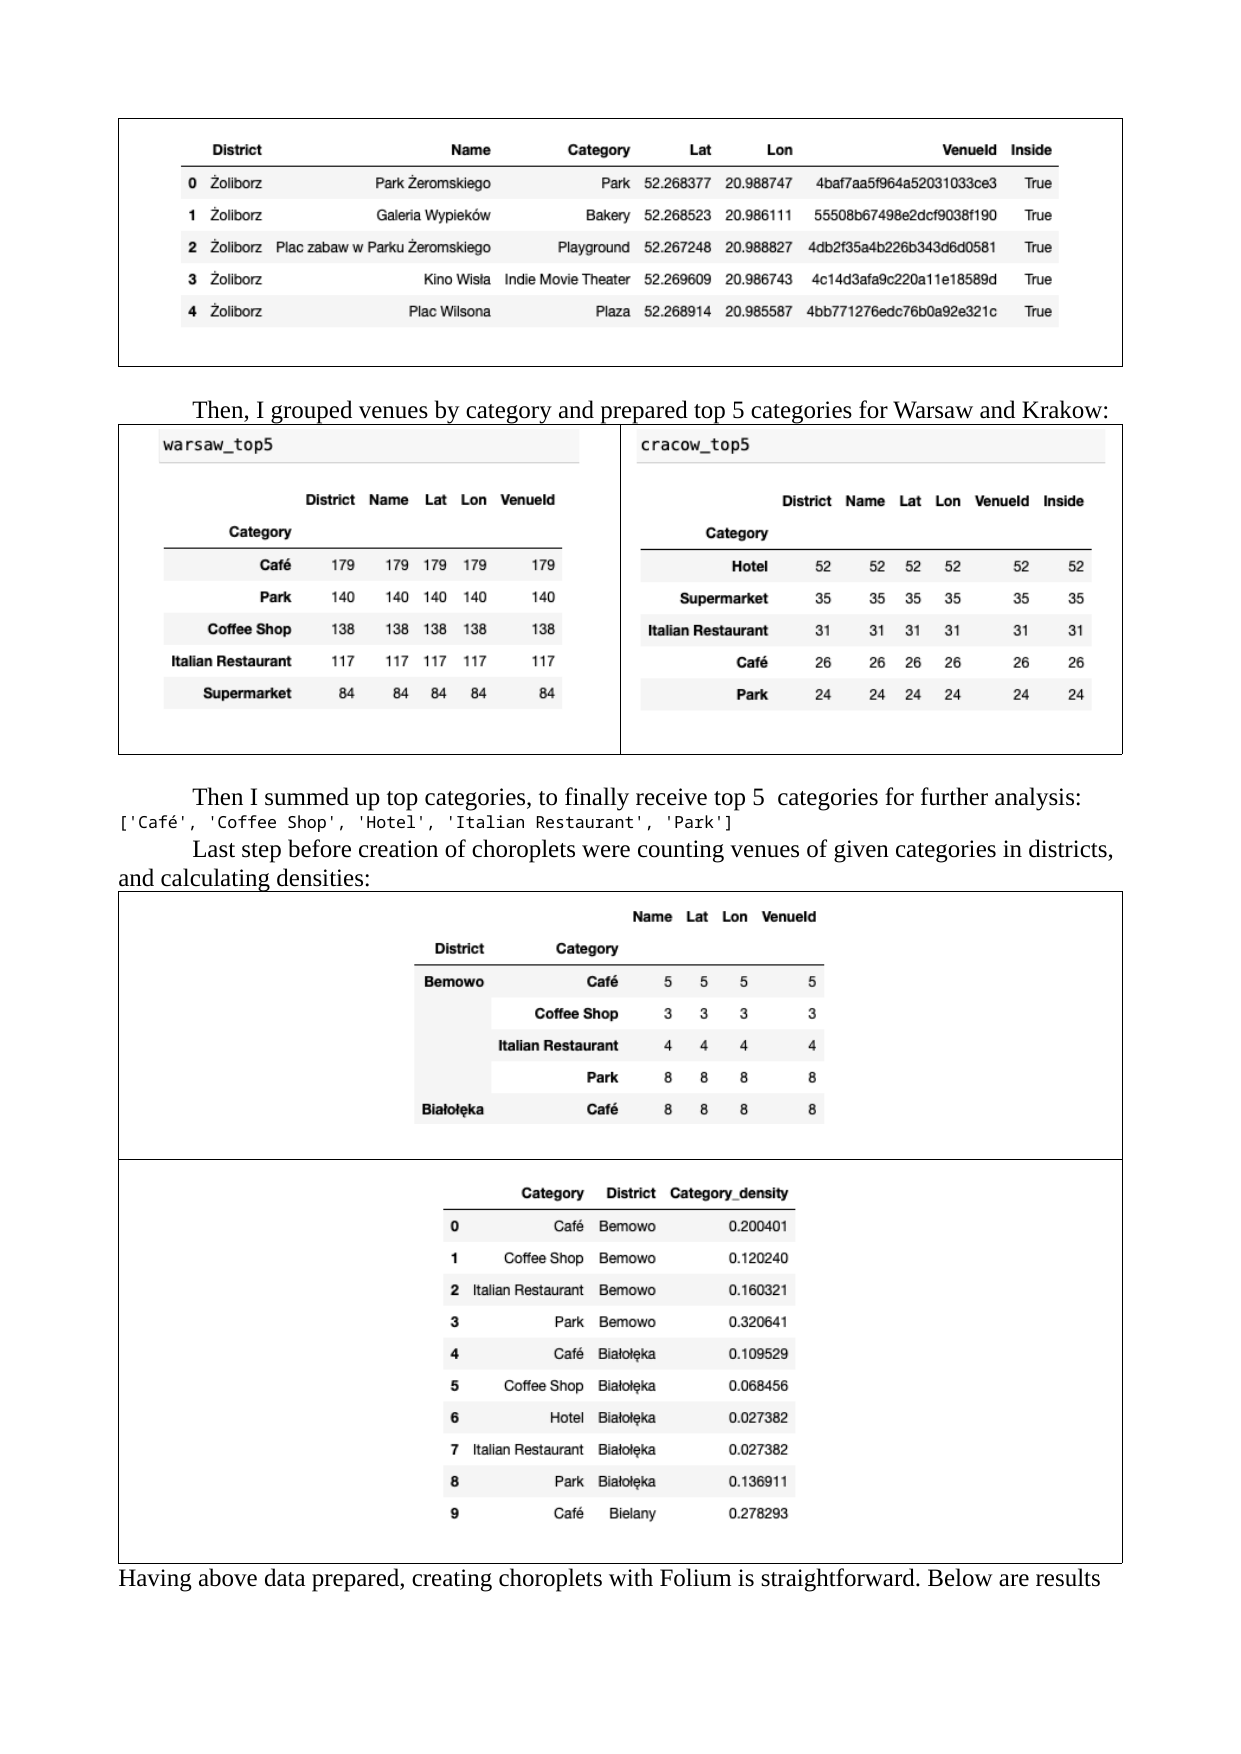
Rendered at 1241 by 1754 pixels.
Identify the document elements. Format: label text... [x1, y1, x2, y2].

text Then, I grouped venues by category and prepared top 5 categories for Warsaw and Krakow: [118, 395, 1122, 424]
text Then I summed up top categories, to finally receive top 5 categories for further analysis: [118, 782, 1122, 811]
picture [175, 123, 1066, 332]
table_cell [119, 1160, 1122, 1562]
picture [636, 429, 1106, 720]
table_header [119, 892, 1122, 1158]
table_header [119, 715, 620, 754]
text Having above data prepared, creating choroplets with Folium is straightforward. Below are results [118, 1564, 1122, 1620]
text Last step before creation of choroplets were counting venues of given categories in districts, and calculating densities: [118, 834, 1122, 891]
table_header [119, 425, 620, 714]
picture [158, 429, 580, 715]
text ['Café', 'Coffee Shop', 'Hotel', 'Italian Restaurant', 'Park'] [118, 811, 1122, 834]
picture [412, 897, 828, 1124]
table_header [119, 119, 1122, 366]
picture [441, 1164, 799, 1528]
table_header [621, 425, 1122, 754]
